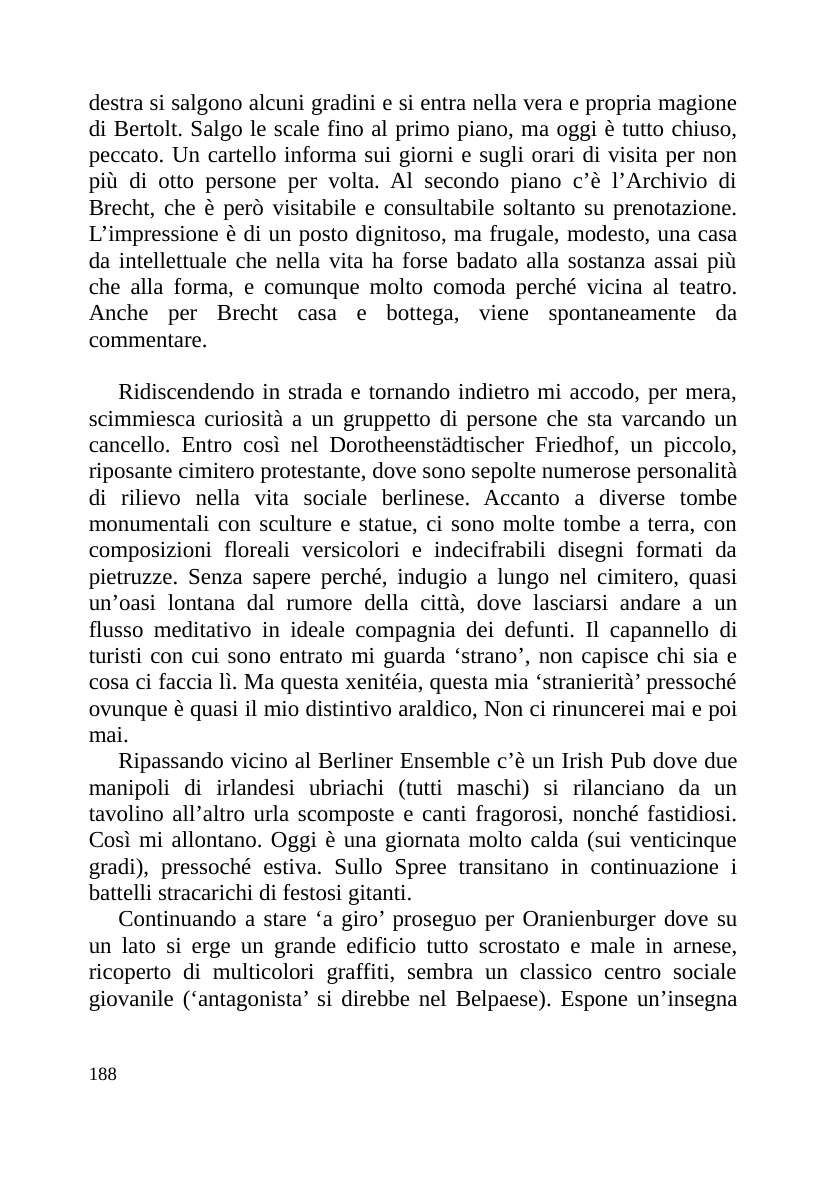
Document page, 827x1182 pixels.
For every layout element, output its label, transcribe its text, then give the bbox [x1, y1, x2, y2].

text Ripassando vicino al Berliner Ensemble c’è un Irish Pub dove due manipoli di irlandesi ubriachi (tutti maschi) si rilanciano da un tavolino all’altro urla scomposte e canti fragorosi, nonché fastidiosi. Così mi allontano. Oggi è una giornata molto calda (sui venticinque gradi), pressoché estiva. Sullo Spree transitano in continuazione i battelli stracarichi di festosi gitanti. [88, 747, 738, 906]
text Ridiscendendo in strada e tornando indietro mi accodo, per mera, scimmiesca curiosità a un gruppetto di persone che sta varcando un cancello. Entro così nel Dorotheenstädtischer Friedhof, un piccolo, riposante cimitero protestante, dove sono sepolte numerose personalità di rilievo nella vita sociale berlinese. Accanto a diverse tombe monumentali con sculture e statue, ci sono molte tombe a terra, con composizioni floreali versicolori e indecifrabili disegni formati da pietruzze. Senza sapere perché, indugio a lungo nel cimitero, quasi un’oasi lontana dal rumore della città, dove lasciarsi andare a un flusso meditativo in ideale compagnia dei defunti. Il capannello di turisti con cui sono entrato mi guarda ‘strano’, non capisce chi sia e cosa ci faccia lì. Ma questa xenitéia, questa mia ‘stranierità’ pressoché ovunque è quasi il mio distintivo araldico, Non ci rinuncerei mai e poi mai. [88, 378, 738, 747]
text Continuando a stare ‘a giro’ proseguo per Oranienburger dove su un lato si erge un grande edificio tutto scrostato e male in arnese, ricoperto di multicolori graffiti, sembra un classico centro sociale giovanile (‘antagonista’ si direbbe nel Belpaese). Espone un’insegna [88, 906, 738, 1011]
text destra si salgono alcuni gradini e si entra nella vera e propria magione di Bertolt. Salgo le scale fino al primo piano, ma oggi è tutto chiuso, peccato. Un cartello informa sui giorni e sugli orari di visita per non più di otto persone per volta. Al secondo piano c’è l’Archivio di Brecht, che è però visitabile e consultabile soltanto su prenotazione. L’impressione è di un posto dignitoso, ma frugale, modesto, una casa da intellettuale che nella vita ha forse badato alla sostanza assai più che alla forma, e comunque molto comoda perché vicina al teatro. Anche per Brecht casa e bottega, viene spontaneamente da commentare. [88, 88, 738, 352]
